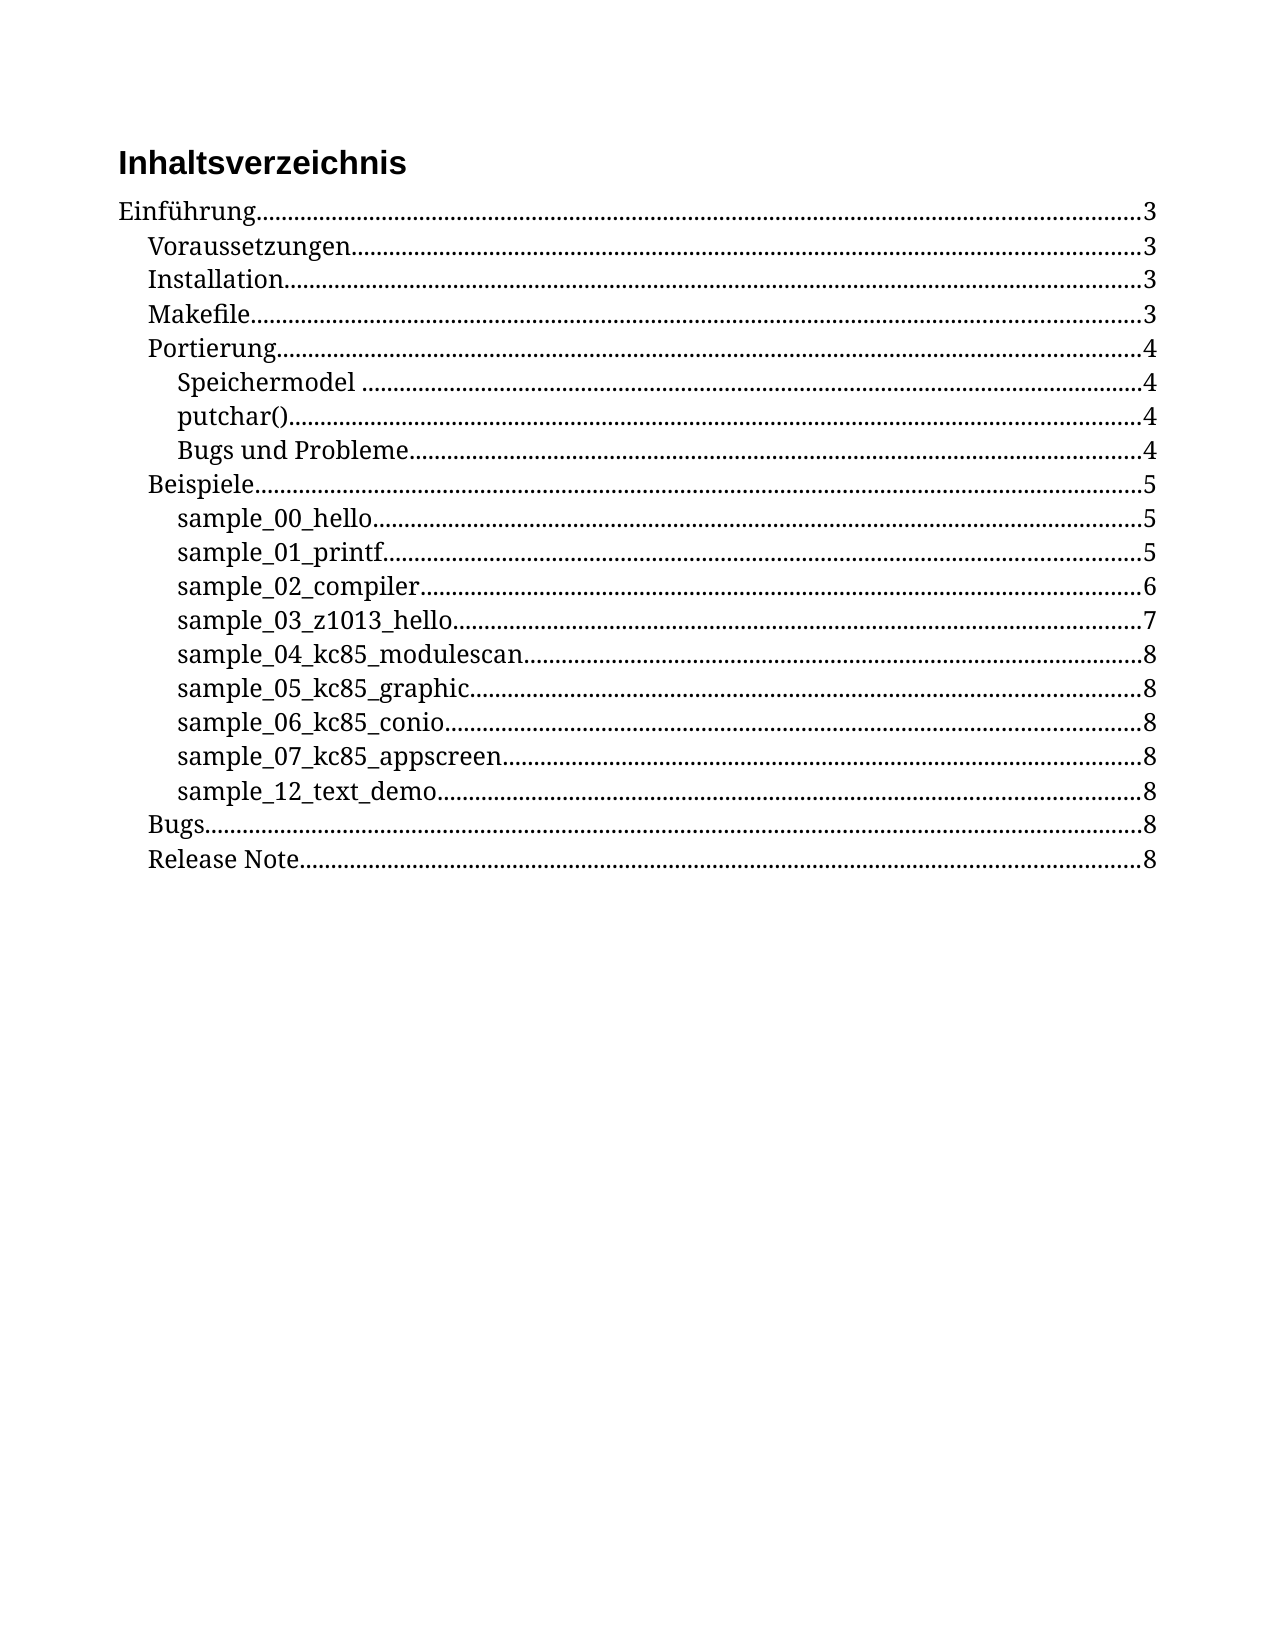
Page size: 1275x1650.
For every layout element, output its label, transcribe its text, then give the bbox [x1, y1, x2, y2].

text sample_03_z1013_hello 7 [177, 603, 1157, 637]
text Einführung 3 [118, 194, 1157, 228]
text sample_05_kc85_graphic 8 [177, 671, 1157, 705]
text Voraussetzungen 3 [148, 228, 1157, 262]
text Bugs und Probleme 4 [177, 432, 1157, 467]
text Bugs 8 [148, 807, 1157, 841]
text sample_12_text_demo 8 [177, 773, 1157, 807]
text sample_00_hello 5 [177, 501, 1157, 535]
text Speichermodel 4 [177, 364, 1157, 398]
subtitle Inhaltsverzeichnis [118, 143, 1157, 182]
text sample_04_kc85_modulescan 8 [177, 637, 1157, 671]
text Release Note 8 [148, 841, 1157, 875]
text sample_06_kc85_conio 8 [177, 705, 1157, 739]
text sample_02_compiler 6 [177, 569, 1157, 603]
text Makefile 3 [148, 296, 1157, 330]
text Portierung 4 [148, 330, 1157, 364]
text Installation 3 [148, 262, 1157, 296]
text Beispiele 5 [148, 467, 1157, 501]
text putchar() 4 [177, 398, 1157, 432]
text sample_07_kc85_appscreen 8 [177, 739, 1157, 773]
text sample_01_printf 5 [177, 535, 1157, 569]
